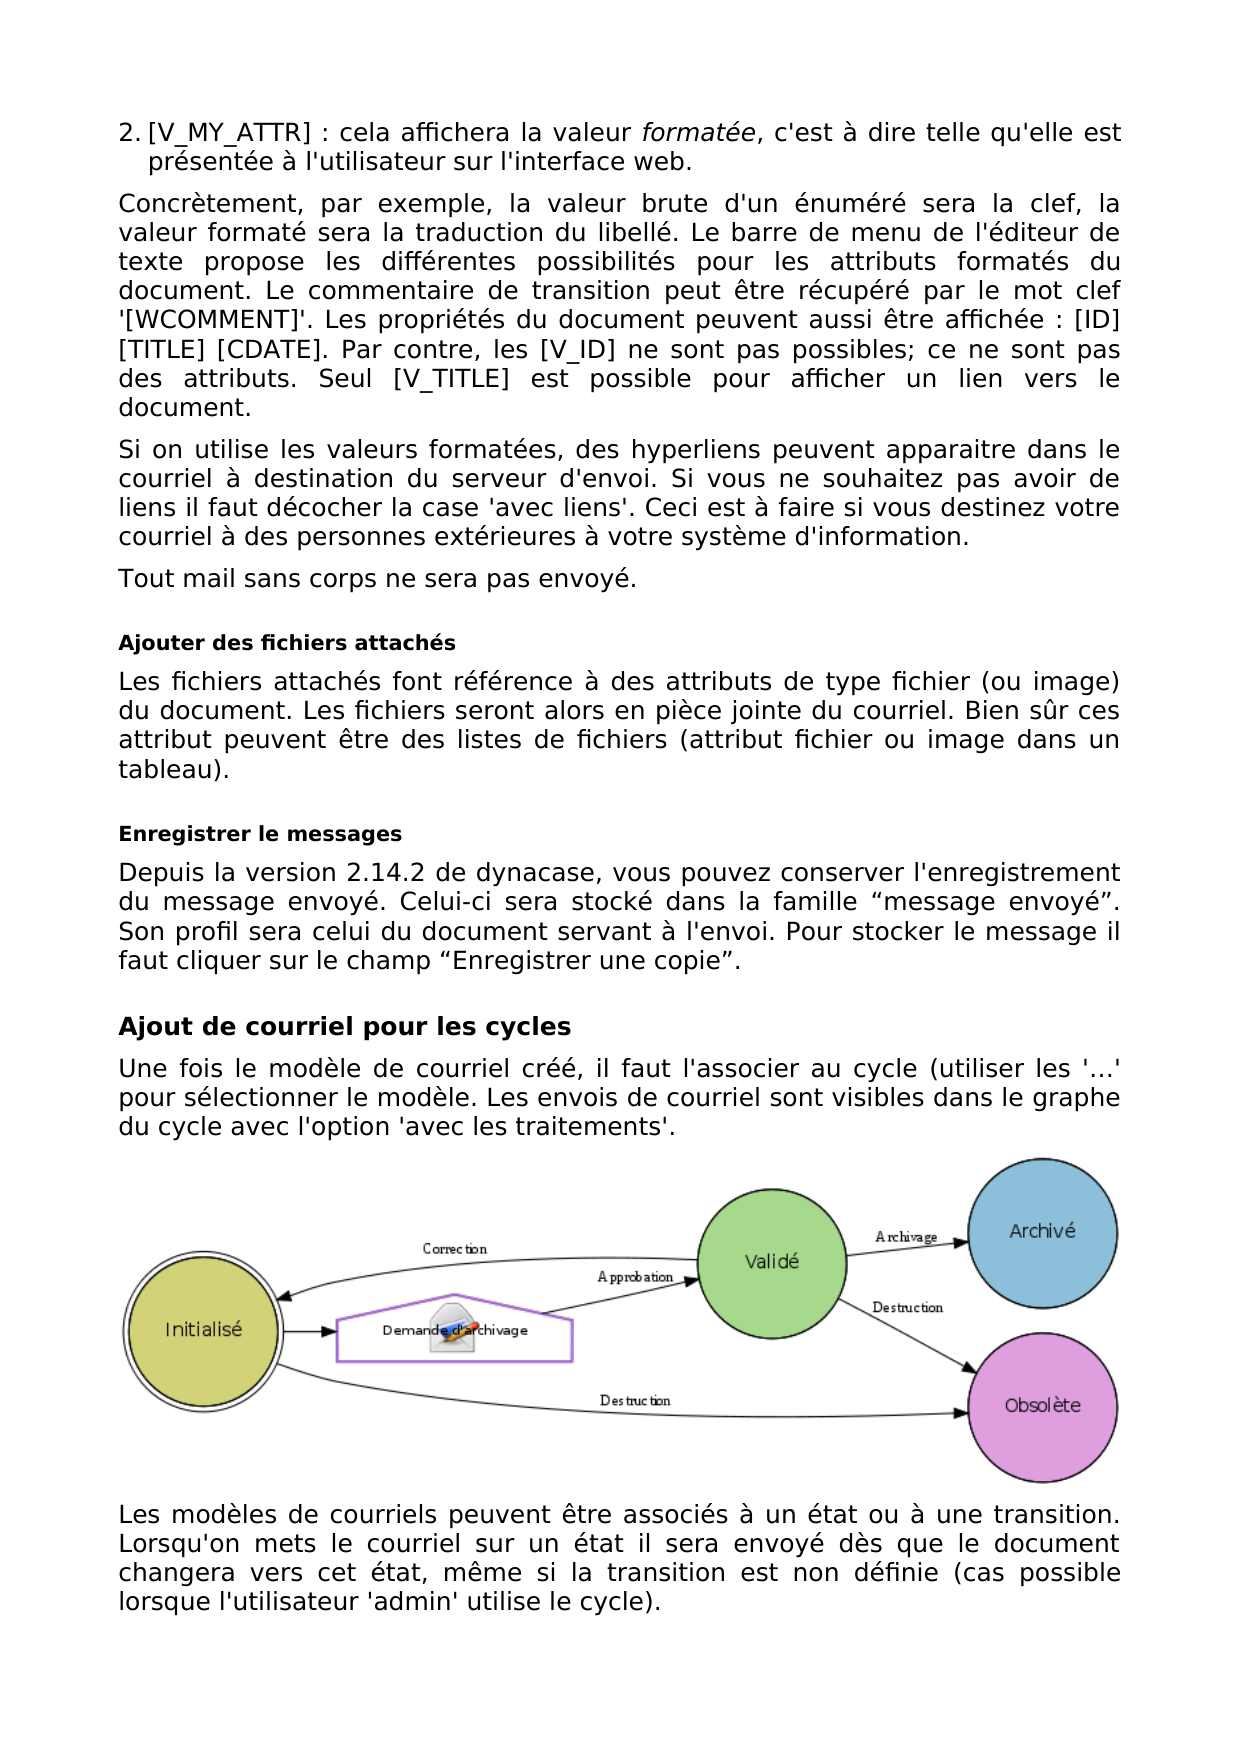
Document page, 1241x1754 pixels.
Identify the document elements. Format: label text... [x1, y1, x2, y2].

text Une fois le modèle de courriel créé, il faut l'associer au cycle (utiliser les '…' pour sélectionner le modèle. Les envois de courriel sont visibles dans le graphe du cycle avec l'option 'avec les traitements'. [118, 1054, 1122, 1142]
text Si on utilise les valeurs formatées, des hyperliens peuvent apparaitre dans le courriel à destination du serveur d'envoi. Si vous ne souhaitez pas avoir de liens il faut décocher la case 'avec liens'. Ceci est à faire si vous destinez votre courriel à des personnes extérieures à votre système d'information. [118, 435, 1122, 551]
subtitle Ajout de courriel pour les cycles [118, 1012, 1122, 1042]
text Les modèles de courriels peuvent être associés à un état ou à une transition. Lorsqu'on mets le courriel sur un état il sera envoyé dès que le document changera vers cet état, même si la transition est non définie (cas possible lorsque l'utilisateur 'admin' utilise le cycle). [118, 1500, 1122, 1617]
subtitle Ajouter des fichiers attachés [118, 631, 1122, 655]
text Les fichiers attachés font référence à des attributs de type fichier (ou image) du document. Les fichiers seront alors en pièce jointe du courriel. Bien sûr ces attribut peuvent être des listes de fichiers (attribut fichier ou image dans un tableau). [118, 667, 1122, 784]
picture [118, 1154, 1123, 1488]
text Tout mail sans corps ne sera pas envoyé. [118, 564, 1122, 593]
text Depuis la version 2.14.2 de dynacase, vous pouvez conserver l'enregistrement du message envoyé. Celui-ci sera stocké dans la famille “message envoyé”. Son profil sera celui du document servant à l'envoi. Pour stocker le message il faut cliquer sur le champ “Enregistrer une copie”. [118, 858, 1122, 975]
list [V_MY_ATTR] : cela affichera la valeur formatée, c'est à dire telle qu'elle est présentée à l'utilisateur sur l'interface web. [118, 118, 1122, 176]
text Concrètement, par exemple, la valeur brute d'un énuméré sera la clef, la valeur formaté sera la traduction du libellé. Le barre de menu de l'éditeur de texte propose les différentes possibilités pour les attributs formatés du document. Le commentaire de transition peut être récupéré par le mot clef '[WCOMMENT]'. Les propriétés du document peuvent aussi être affichée : [ID] [TITLE] [CDATE]. Par contre, les [V_ID] ne sont pas possibles; ce ne sont pas des attributs. Seul [V_TITLE] est possible pour afficher un lien vers le document. [118, 189, 1122, 422]
subtitle Enregistrer le messages [118, 822, 1122, 846]
